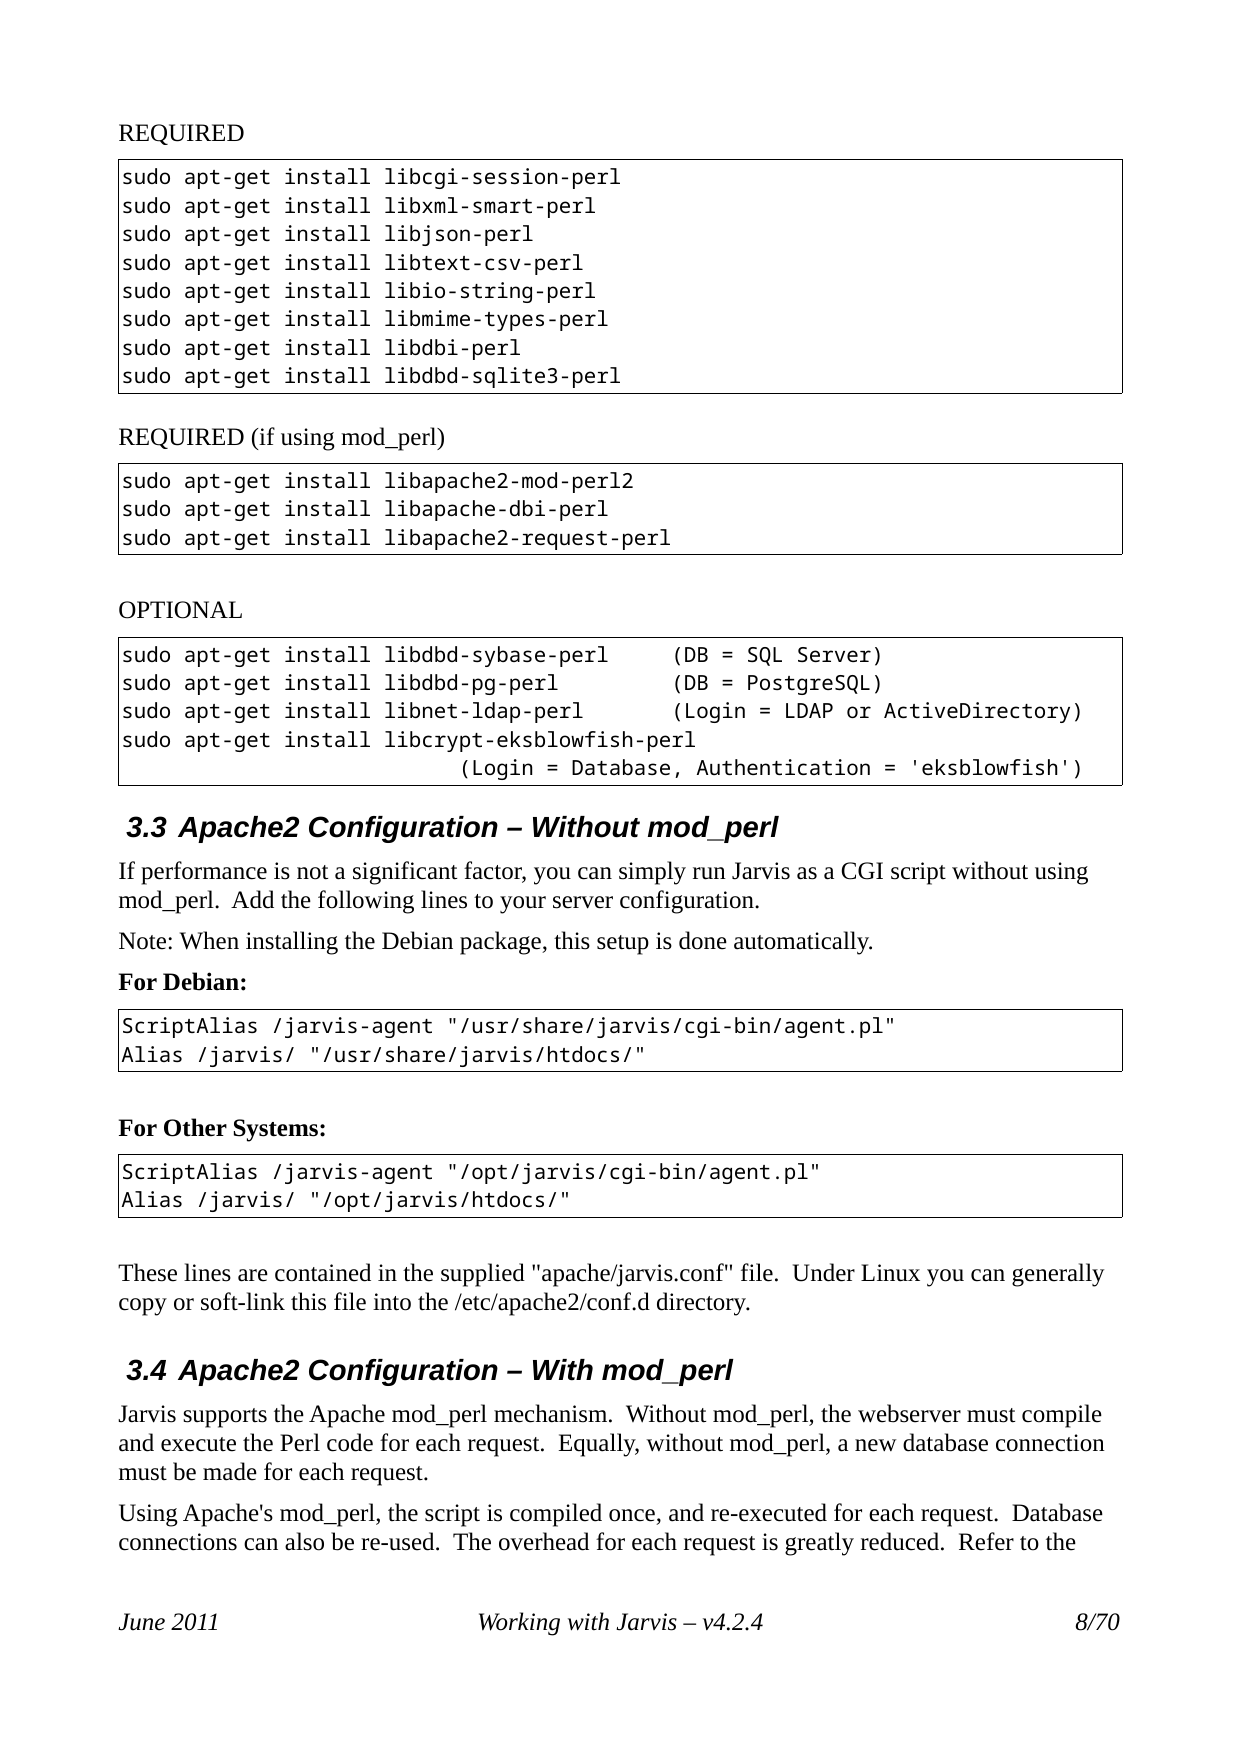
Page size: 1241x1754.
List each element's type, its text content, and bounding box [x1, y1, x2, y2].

text sudo apt-get install libdbd-pg-perl (DB = PostgreSQL) [119, 665, 1122, 694]
text Alias /jarvis/ "/opt/jarvis/htdocs/" [119, 1182, 1122, 1217]
text ScriptAlias /jarvis-agent "/opt/jarvis/cgi-bin/agent.pl" [119, 1155, 1122, 1182]
text sudo apt-get install libmime-types-perl [119, 302, 1122, 330]
text ScriptAlias /jarvis-agent "/usr/share/jarvis/cgi-bin/agent.pl" [119, 1010, 1122, 1037]
text (Login = Database, Authentication = 'eksblowfish') [119, 751, 1122, 785]
text If performance is not a significant factor, you can simply run Jarvis as a CGI script without using mod_perl. Add the following lines to your server configuration. [118, 856, 1122, 913]
text Note: When installing the Debian package, this setup is done automatically. [118, 926, 1122, 955]
subtitle Apache2 Configuration – Without mod_perl [118, 810, 1122, 843]
text Using Apache's mod_perl, the script is compiled once, and re-executed for each request. Database connections can also be re-used. The overhead for each request is greatly reduced. Refer to the [118, 1498, 1122, 1555]
text sudo apt-get install libnet-ldap-perl (Login = LDAP or ActiveDirectory) [119, 694, 1122, 722]
text sudo apt-get install libjson-perl [119, 216, 1122, 245]
text sudo apt-get install libdbi-perl [119, 330, 1122, 358]
text sudo apt-get install libapache-dbi-perl [119, 491, 1122, 520]
text These lines are contained in the supplied "apache/jarvis.conf" file. Under Linux you can generally copy or soft-link this file into the /etc/apache2/conf.d directory. [118, 1258, 1122, 1316]
text For Debian: [118, 967, 1122, 996]
text sudo apt-get install libapache2-request-perl [119, 520, 1122, 554]
text REQUIRED (if using mod_perl) [118, 422, 1122, 450]
subtitle Apache2 Configuration – With mod_perl [118, 1353, 1122, 1387]
text Alias /jarvis/ "/usr/share/jarvis/htdocs/" [119, 1037, 1122, 1071]
text sudo apt-get install libio-string-perl [119, 273, 1122, 302]
text sudo apt-get install libapache2-mod-perl2 [119, 464, 1122, 491]
text OPTIONAL [118, 596, 1122, 624]
text sudo apt-get install libdbd-sqlite3-perl [119, 358, 1122, 393]
text sudo apt-get install libcgi-session-perl [119, 160, 1122, 188]
text sudo apt-get install libdbd-sybase-perl (DB = SQL Server) [119, 638, 1122, 665]
text Jarvis supports the Apache mod_perl mechanism. Without mod_perl, the webserver must compile and execute the Perl code for each request. Equally, without mod_perl, a new database connection must be made for each request. [118, 1399, 1122, 1485]
text For Other Systems: [118, 1113, 1122, 1141]
text sudo apt-get install libtext-csv-perl [119, 245, 1122, 273]
text sudo apt-get install libxml-smart-perl [119, 188, 1122, 216]
text REQUIRED [118, 118, 1122, 147]
text sudo apt-get install libcrypt-eksblowfish-perl [119, 722, 1122, 751]
